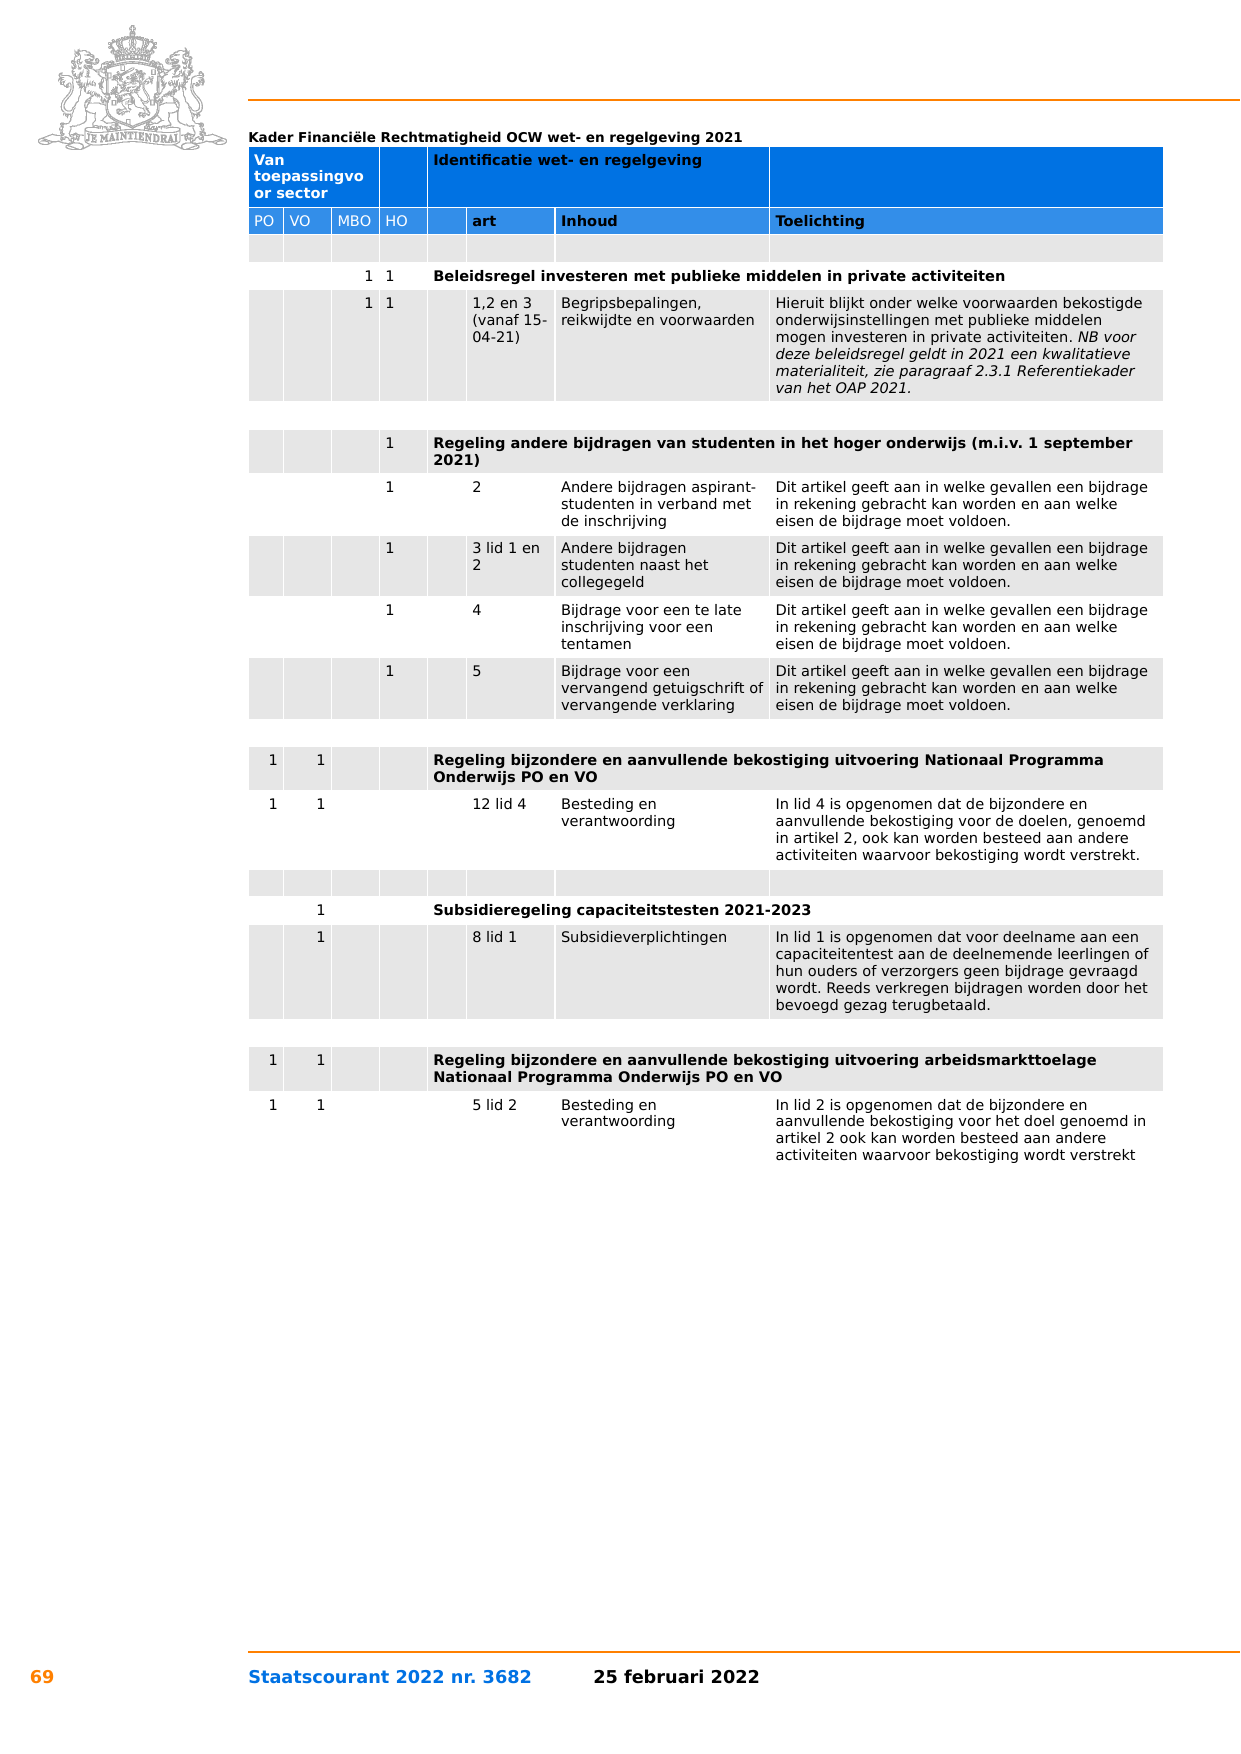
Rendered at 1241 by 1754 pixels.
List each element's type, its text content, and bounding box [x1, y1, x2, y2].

table_cell 1 [380, 597, 427, 657]
table_cell [380, 1020, 427, 1046]
table_cell [332, 1092, 379, 1169]
table_cell [249, 597, 283, 657]
table_cell 1 [332, 290, 379, 401]
table_cell [380, 925, 427, 1019]
table_cell [467, 1020, 554, 1046]
table_cell In lid 1 is opgenomen dat voor deelname aan een capaciteitentest aan de deelnemende leerlingen of hun ouders of verzorgers geen bijdrage gevraagd wordt. Reeds verkregen bijdragen worden door het bevoegd gezag terugbetaald. [770, 925, 1163, 1019]
table_cell 1,2 en 3 (vanaf 15-04-21) [467, 290, 554, 401]
table_cell 4 [467, 597, 554, 657]
table_cell Dit artikel geeft aan in welke gevallen een bijdrage in rekening gebracht kan worden en aan welke eisen de bijdrage moet voldoen. [770, 474, 1163, 534]
table_cell Bijdrage voor een te late inschrijving voor een tentamen [556, 597, 769, 657]
table_cell [380, 403, 427, 429]
table_cell [380, 720, 427, 746]
table_cell [770, 147, 1163, 207]
table_cell [249, 474, 283, 534]
table_cell art [467, 208, 554, 234]
table_cell [428, 925, 466, 1019]
table_cell [380, 747, 427, 790]
picture [38, 25, 227, 150]
table_cell [556, 870, 769, 896]
table_cell [249, 430, 283, 473]
table_cell 1 [249, 791, 283, 869]
table_cell [428, 474, 466, 534]
table_cell [249, 1020, 283, 1046]
table_cell 1 [249, 1092, 283, 1169]
table_cell [332, 235, 379, 262]
table_cell [770, 1020, 1163, 1046]
table_cell [467, 870, 554, 896]
table_cell [428, 1092, 466, 1169]
table_cell [556, 403, 769, 429]
table_cell [467, 235, 554, 262]
table_cell [332, 597, 379, 657]
table_cell Dit artikel geeft aan in welke gevallen een bijdrage in rekening gebracht kan worden en aan welke eisen de bijdrage moet voldoen. [770, 658, 1163, 719]
table_cell [249, 263, 283, 289]
table_cell [249, 536, 283, 596]
table_cell HO [380, 208, 427, 234]
table_cell 1 [380, 536, 427, 596]
table_cell [428, 403, 466, 429]
table_cell MBO [332, 208, 379, 234]
table_cell 3 lid 1 en 2 [467, 536, 554, 596]
table_cell [428, 235, 466, 262]
table_cell [284, 720, 331, 746]
table_cell [428, 1020, 466, 1046]
table_cell 2 [467, 474, 554, 534]
table_cell [332, 791, 379, 869]
table_cell [556, 720, 769, 746]
table_cell [284, 870, 331, 896]
table_cell [332, 430, 379, 473]
table_cell [249, 290, 283, 401]
table_cell [332, 925, 379, 1019]
table_cell [332, 1047, 379, 1091]
table_cell 1 [380, 430, 427, 473]
table_cell [332, 870, 379, 896]
table_cell [284, 658, 331, 719]
table_cell [284, 597, 331, 657]
table_cell [428, 720, 466, 746]
table_cell [428, 290, 466, 401]
table_cell Dit artikel geeft aan in welke gevallen een bijdrage in rekening gebracht kan worden en aan welke eisen de bijdrage moet voldoen. [770, 597, 1163, 657]
table_cell [249, 403, 283, 429]
table_cell In lid 2 is opgenomen dat de bijzondere en aanvullende bekostiging voor het doel genoemd in artikel 2 ook kan worden besteed aan andere activiteiten waarvoor bekostiging wordt verstrekt [770, 1092, 1163, 1169]
table_cell [332, 536, 379, 596]
table_cell [284, 235, 331, 262]
table_cell [428, 536, 466, 596]
table_cell [467, 403, 554, 429]
table_cell 1 [380, 263, 427, 289]
table_cell [380, 791, 427, 869]
table_cell [332, 1020, 379, 1046]
table_cell 1 [249, 747, 283, 790]
table_cell [770, 870, 1163, 896]
table_cell Toelichting [770, 208, 1163, 234]
table_cell 1 [284, 747, 331, 790]
table_cell [249, 925, 283, 1019]
table_cell Inhoud [556, 208, 769, 234]
table_cell [770, 403, 1163, 429]
table_cell [249, 870, 283, 896]
table_cell 1 [284, 1092, 331, 1169]
table_cell [556, 235, 769, 262]
table_cell [428, 791, 466, 869]
table_cell Besteding en verantwoording [556, 1092, 769, 1169]
table_cell [249, 235, 283, 262]
table_cell [428, 658, 466, 719]
table_cell [380, 147, 427, 207]
table_cell [284, 403, 331, 429]
table_cell [284, 474, 331, 534]
table_cell 1 [284, 897, 331, 923]
table_cell [380, 1047, 427, 1091]
table_cell Subsidieregeling capaciteitstesten 2021-2023 [428, 897, 1163, 923]
table_cell Identificatie wet- en regelgeving [428, 147, 769, 207]
table_cell Dit artikel geeft aan in welke gevallen een bijdrage in rekening gebracht kan worden en aan welke eisen de bijdrage moet voldoen. [770, 536, 1163, 596]
table_cell [380, 870, 427, 896]
table_cell [249, 720, 283, 746]
table_cell [284, 536, 331, 596]
table_cell [332, 403, 379, 429]
table_cell Beleidsregel investeren met publieke middelen in private activiteiten [428, 263, 1163, 289]
table_cell Regeling bijzondere en aanvullende bekostiging uitvoering Nationaal Programma Onderwijs PO en VO [428, 747, 1163, 790]
table_cell [380, 1092, 427, 1169]
table_cell Regeling andere bijdragen van studenten in het hoger onderwijs (m.i.v. 1 september 2021) [428, 430, 1163, 473]
table_cell [284, 290, 331, 401]
table_cell [428, 597, 466, 657]
table_cell [380, 235, 427, 262]
table_cell 5 [467, 658, 554, 719]
table_cell Van toepassingvoor sector [249, 147, 379, 207]
table_cell 1 [332, 263, 379, 289]
table_cell [467, 720, 554, 746]
table_cell [249, 658, 283, 719]
table_cell 1 [284, 925, 331, 1019]
table_cell [770, 235, 1163, 262]
table_cell [332, 720, 379, 746]
table_cell [428, 870, 466, 896]
table_cell Bijdrage voor een vervangend getuigschrift of vervangende verklaring [556, 658, 769, 719]
table_cell 1 [284, 791, 331, 869]
table_cell Begripsbepalingen, reikwijdte en voorwaarden [556, 290, 769, 401]
table_cell Subsidieverplichtingen [556, 925, 769, 1019]
table_cell [332, 658, 379, 719]
table_cell PO [249, 208, 283, 234]
table_cell 1 [380, 474, 427, 534]
table_cell In lid 4 is opgenomen dat de bijzondere en aanvullende bekostiging voor de doelen, genoemd in artikel 2, ook kan worden besteed aan andere activiteiten waarvoor bekostiging wordt verstrekt. [770, 791, 1163, 869]
table_cell Regeling bijzondere en aanvullende bekostiging uitvoering arbeidsmarkttoelage Nationaal Programma Onderwijs PO en VO [428, 1047, 1163, 1091]
table_cell [428, 208, 466, 234]
table_cell [284, 1020, 331, 1046]
table_cell 1 [380, 658, 427, 719]
table_cell 8 lid 1 [467, 925, 554, 1019]
table_cell 1 [249, 1047, 283, 1091]
table_cell 1 [380, 290, 427, 401]
table_cell Andere bijdragen studenten naast het collegegeld [556, 536, 769, 596]
table_cell [556, 1020, 769, 1046]
table_cell Besteding en verantwoording [556, 791, 769, 869]
table_cell [332, 474, 379, 534]
table_cell VO [284, 208, 331, 234]
table_cell [380, 897, 427, 923]
table_cell 12 lid 4 [467, 791, 554, 869]
table_cell Andere bijdragen aspirant-studenten in verband met de inschrijving [556, 474, 769, 534]
table_header Kader Financiële Rechtmatigheid OCW wet- en regelgeving 2021 [248, 130, 1163, 146]
table_cell [332, 747, 379, 790]
table_cell [332, 897, 379, 923]
table_cell 1 [284, 1047, 331, 1091]
table_cell [284, 430, 331, 473]
table_cell [249, 897, 283, 923]
table_cell [284, 263, 331, 289]
table_cell Hieruit blijkt onder welke voorwaarden bekostigde onderwijsinstellingen met publieke middelen mogen investeren in private activiteiten. NB voor deze beleidsregel geldt in 2021 een kwalitatieve materialiteit, zie paragraaf 2.3.1 Referentiekader van het OAP 2021. [770, 290, 1163, 401]
table_cell 5 lid 2 [467, 1092, 554, 1169]
table_cell [770, 720, 1163, 746]
